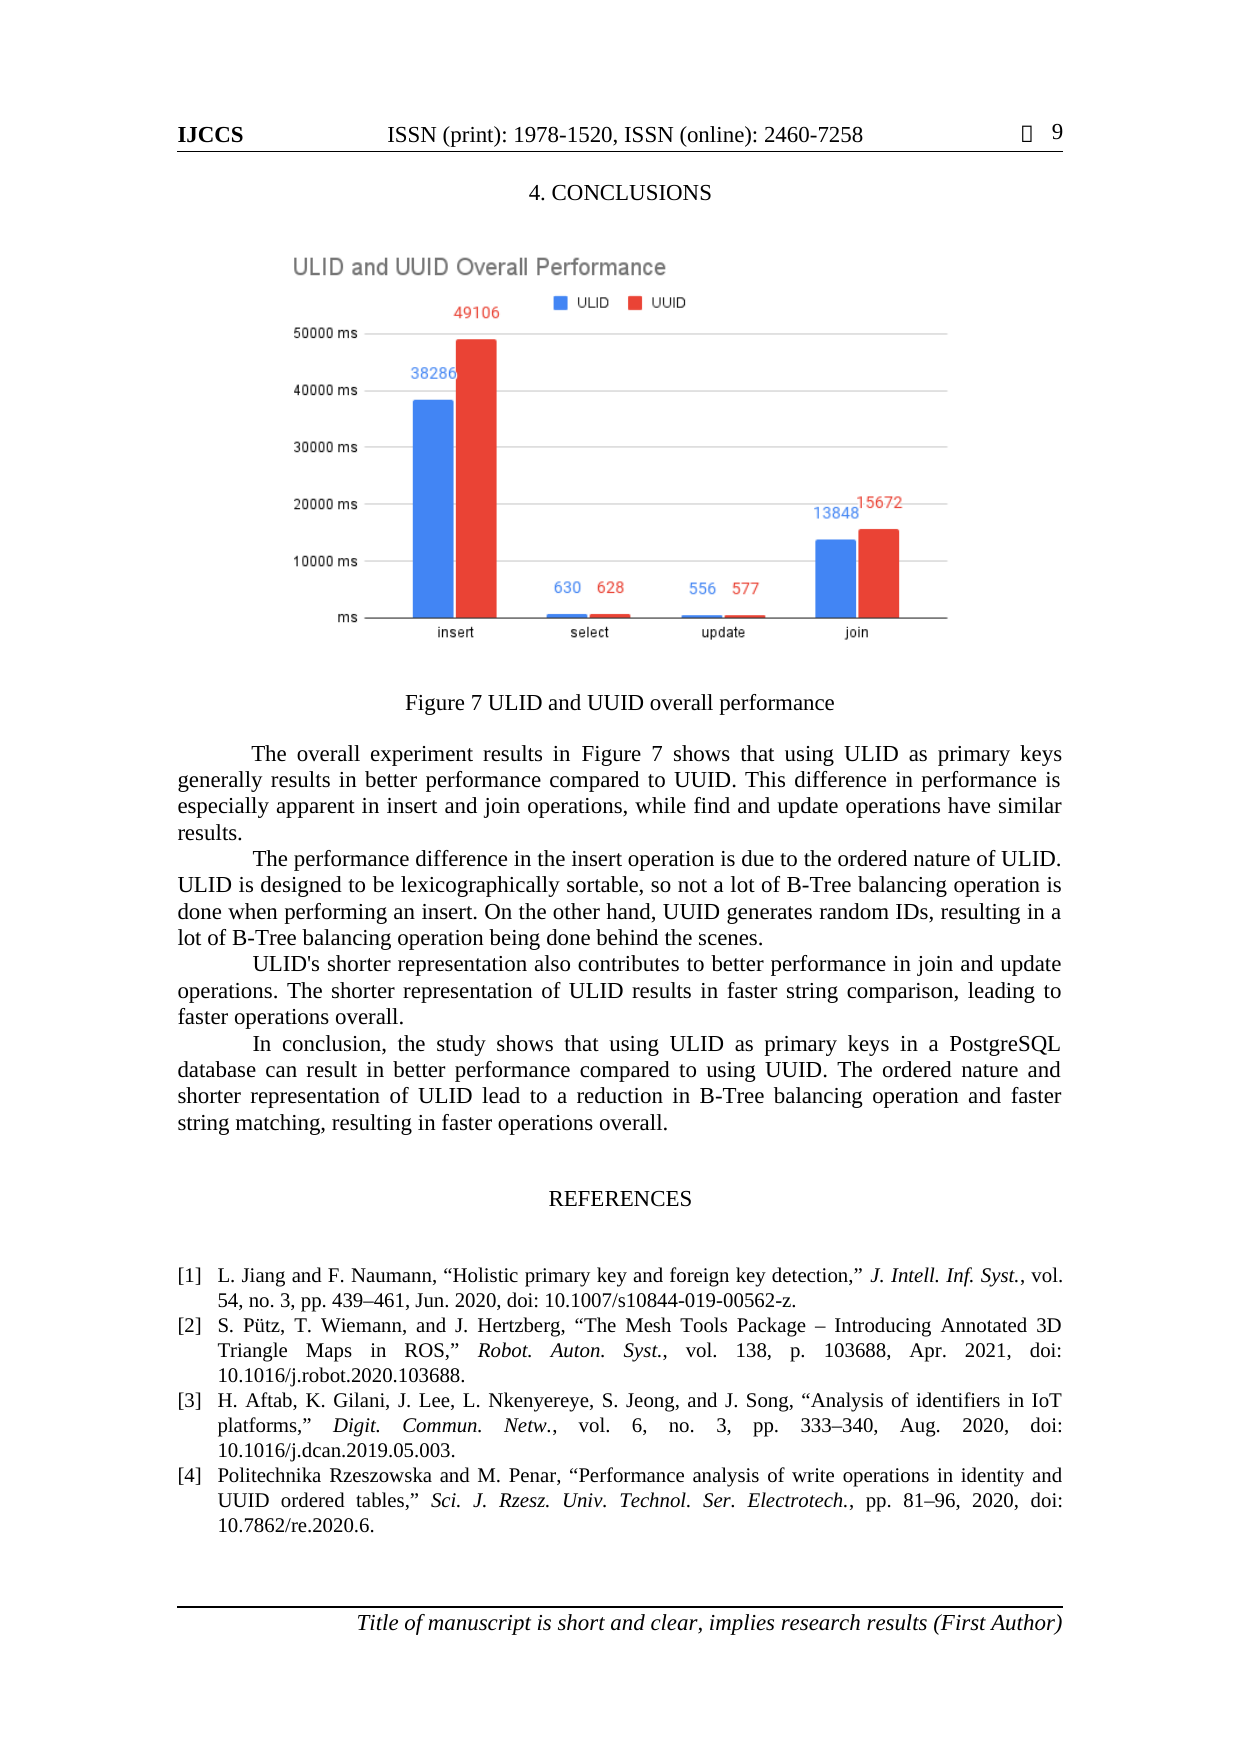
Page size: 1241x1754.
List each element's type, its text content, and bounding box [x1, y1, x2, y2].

text ULID's shorter representation also contributes to better performance in join and update operations. The shorter representation of ULID results in faster string comparison, leading to faster operations overall. [177, 951, 1063, 1029]
text Figure 7 ULID and UUID overall performance [271, 663, 969, 716]
text [3] H. Aftab, K. Gilani, J. Lee, L. Nkenyereye, S. Jeong, and J. Song, “Analysis of identifiers in IoT platforms,” Digit. Commun. Netw., vol. 6, no. 3, pp. 333–340, Aug. 2020, doi: 10.1016/j.dcan.2019.05.003. [177, 1387, 1063, 1462]
text [1] L. Jiang and F. Naumann, “Holistic primary key and foreign key detection,” J. Intell. Inf. Syst., vol. 54, no. 3, pp. 439–461, Jun. 2020, doi: 10.1007/s10844-019-00562-z. [177, 1262, 1063, 1312]
text The overall experiment results in Figure 7 shows that using ULID as primary keys generally results in better performance compared to UUID. This difference in performance is especially apparent in insert and join operations, while find and update operations have similar results. [177, 740, 1063, 845]
subtitle REFERENCES [177, 1185, 1063, 1212]
text The performance difference in the insert operation is due to the ordered nature of ULID. ULID is designed to be lexicographically sortable, so not a lot of B-Tree balancing operation is done when performing an insert. On the other hand, UUID generates random IDs, resulting in a lot of B-Tree balancing operation being done behind the scenes. [177, 845, 1063, 951]
subtitle 4. CONCLUSIONS [177, 179, 1063, 205]
picture [271, 231, 969, 663]
text [2] S. Pütz, T. Wiemann, and J. Hertzberg, “The Mesh Tools Package – Introducing Annotated 3D Triangle Maps in ROS,” Robot. Auton. Syst., vol. 138, p. 103688, Apr. 2021, doi: 10.1016/j.robot.2020.103688. [177, 1312, 1063, 1387]
text In conclusion, the study shows that using ULID as primary keys in a PostgreSQL database can result in better performance compared to using UUID. The ordered nature and shorter representation of ULID lead to a reduction in B-Tree balancing operation and faster string matching, resulting in faster operations overall. [177, 1029, 1063, 1135]
text [4] Politechnika Rzeszowska and M. Penar, “Performance analysis of write operations in identity and UUID ordered tables,” Sci. J. Rzesz. Univ. Technol. Ser. Electrotech., pp. 81–96, 2020, doi: 10.7862/re.2020.6. [177, 1462, 1063, 1537]
